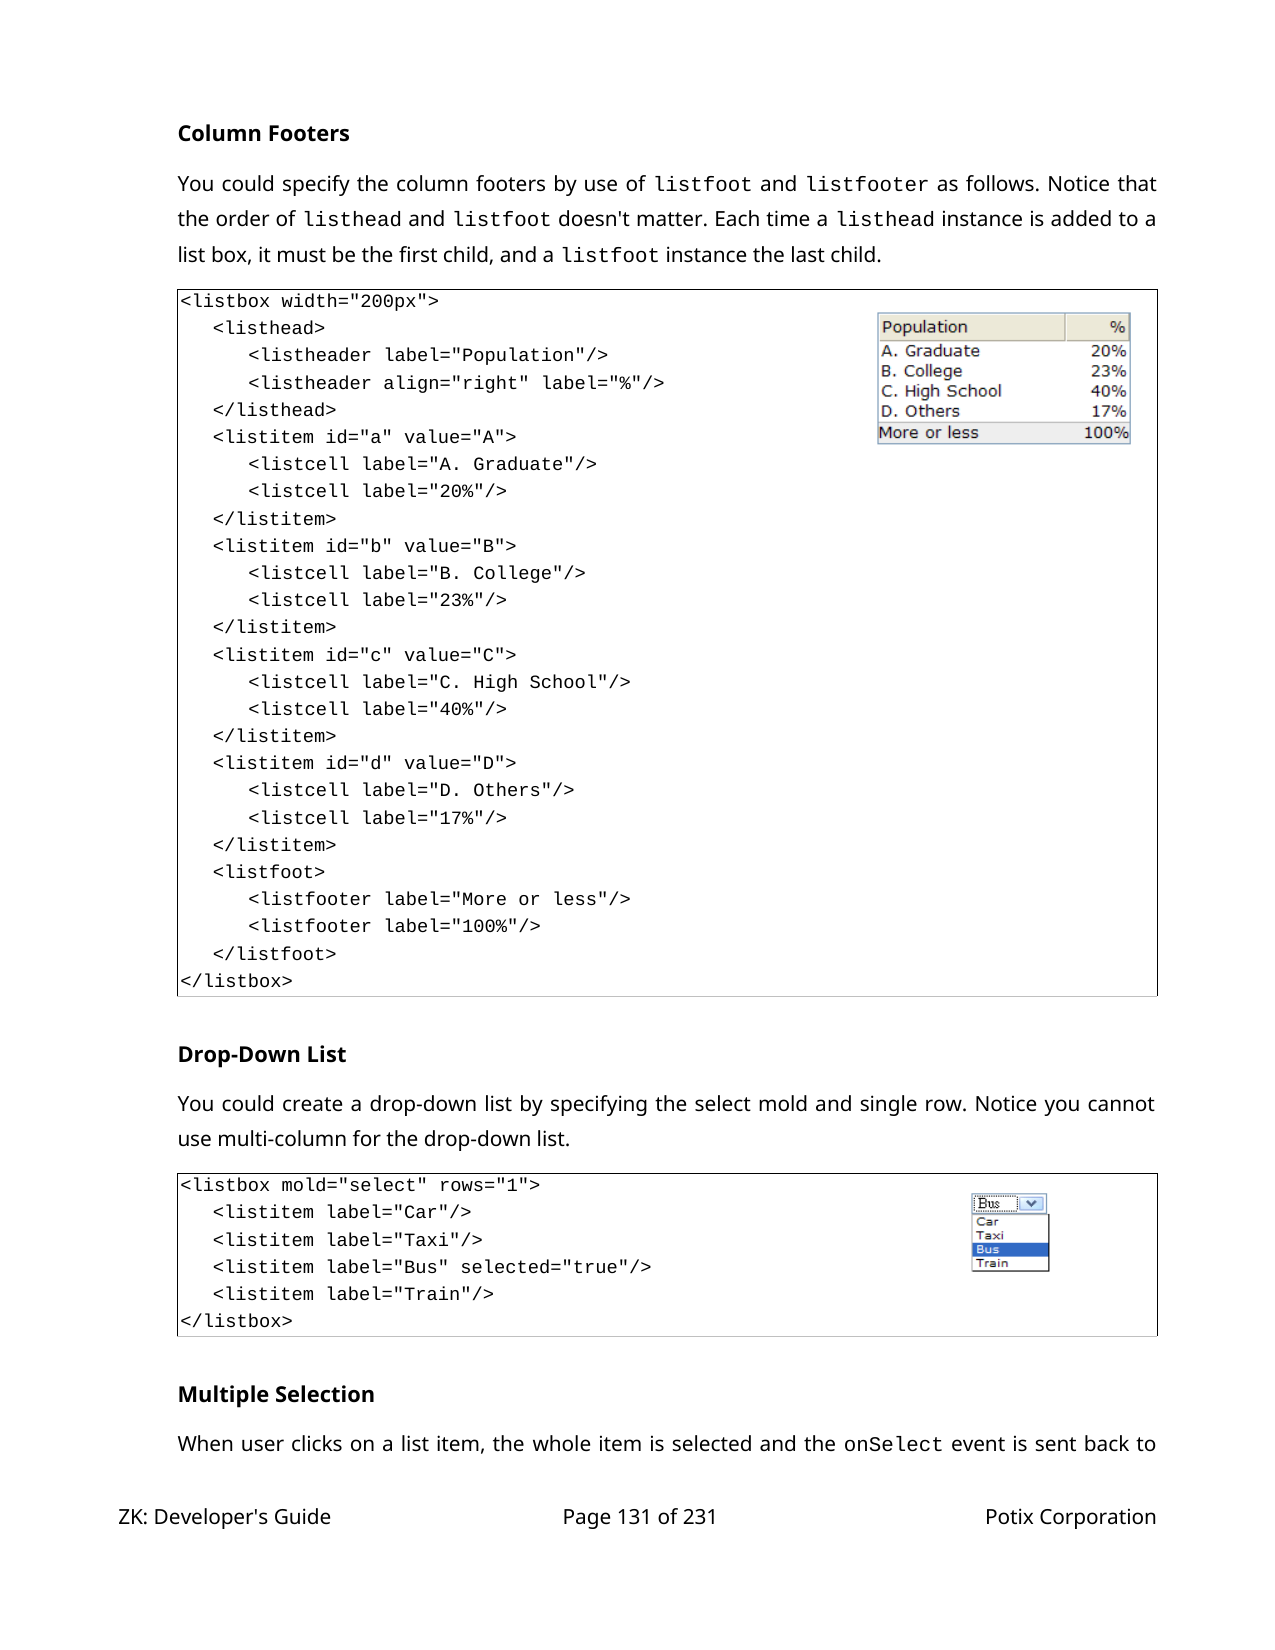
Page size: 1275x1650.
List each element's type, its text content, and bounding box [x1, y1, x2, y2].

text [1136, 398, 1157, 422]
text <listhead> [178, 316, 875, 340]
text </listbox> [178, 1309, 1157, 1336]
text When user clicks on a list item, the whole item is selected and the onSelect event is sent back to [177, 1429, 1157, 1458]
subtitle Drop-Down List [177, 1038, 1157, 1068]
text <listitem label="Bus" selected="true"/> [178, 1255, 1157, 1279]
text <listitem label="Car"/> [178, 1200, 968, 1224]
text You could create a drop-down list by specifying the select mold and single row. Notice you cannot use multi-column for the drop-down list. [177, 1089, 1157, 1152]
text <listcell label="17%"/> [178, 806, 1157, 830]
text </listfoot> [178, 941, 1157, 966]
text <listcell label="23%"/> [178, 588, 1157, 612]
text <listheader align="right" label="%"/> [178, 371, 875, 395]
text <listcell label="B. College"/> [178, 561, 1157, 585]
text <listfooter label="More or less"/> [178, 887, 1157, 911]
text <listcell label="20%"/> [178, 479, 1157, 503]
text <listbox mold="select" rows="1"> [178, 1174, 1157, 1197]
text [1053, 1200, 1157, 1224]
text </listitem> [178, 724, 1157, 748]
text <listcell label="C. High School"/> [178, 669, 1157, 694]
text </listitem> [178, 833, 1157, 857]
text </listitem> [178, 506, 1157, 531]
subtitle Multiple Selection [177, 1379, 1157, 1409]
text </listitem> [178, 615, 1157, 639]
text <listcell label="A. Graduate"/> [178, 452, 1157, 476]
text [1136, 316, 1157, 340]
text <listitem id="c" value="C"> [178, 642, 1157, 667]
text <listfooter label="100%"/> [178, 914, 1157, 938]
text <listitem id="a" value="A"> [178, 425, 1157, 449]
picture [875, 310, 1136, 447]
text </listbox> [178, 969, 1157, 996]
text [1053, 1227, 1157, 1252]
text <listitem label="Train"/> [178, 1282, 1157, 1306]
text <listfoot> [178, 860, 1157, 884]
text <listcell label="40%"/> [178, 697, 1157, 721]
text </listhead> [178, 398, 875, 422]
subtitle Column Footers [177, 118, 1157, 148]
text <listitem label="Taxi"/> [178, 1227, 968, 1252]
text <listcell label="D. Others"/> [178, 778, 1157, 803]
text <listitem id="d" value="D"> [178, 751, 1157, 775]
text You could specify the column footers by use of listfoot and listfooter as follows. Notice that the order of listhead and listfoot doesn't matter. Each time a listhead instance is added to a list box, it must be the first child, and a listfoot instance the last child. [177, 169, 1157, 268]
picture [968, 1191, 1053, 1274]
text <listbox width="200px"> [178, 290, 1157, 313]
text <listitem id="b" value="B"> [178, 534, 1157, 558]
text <listheader label="Population"/> [178, 343, 875, 368]
